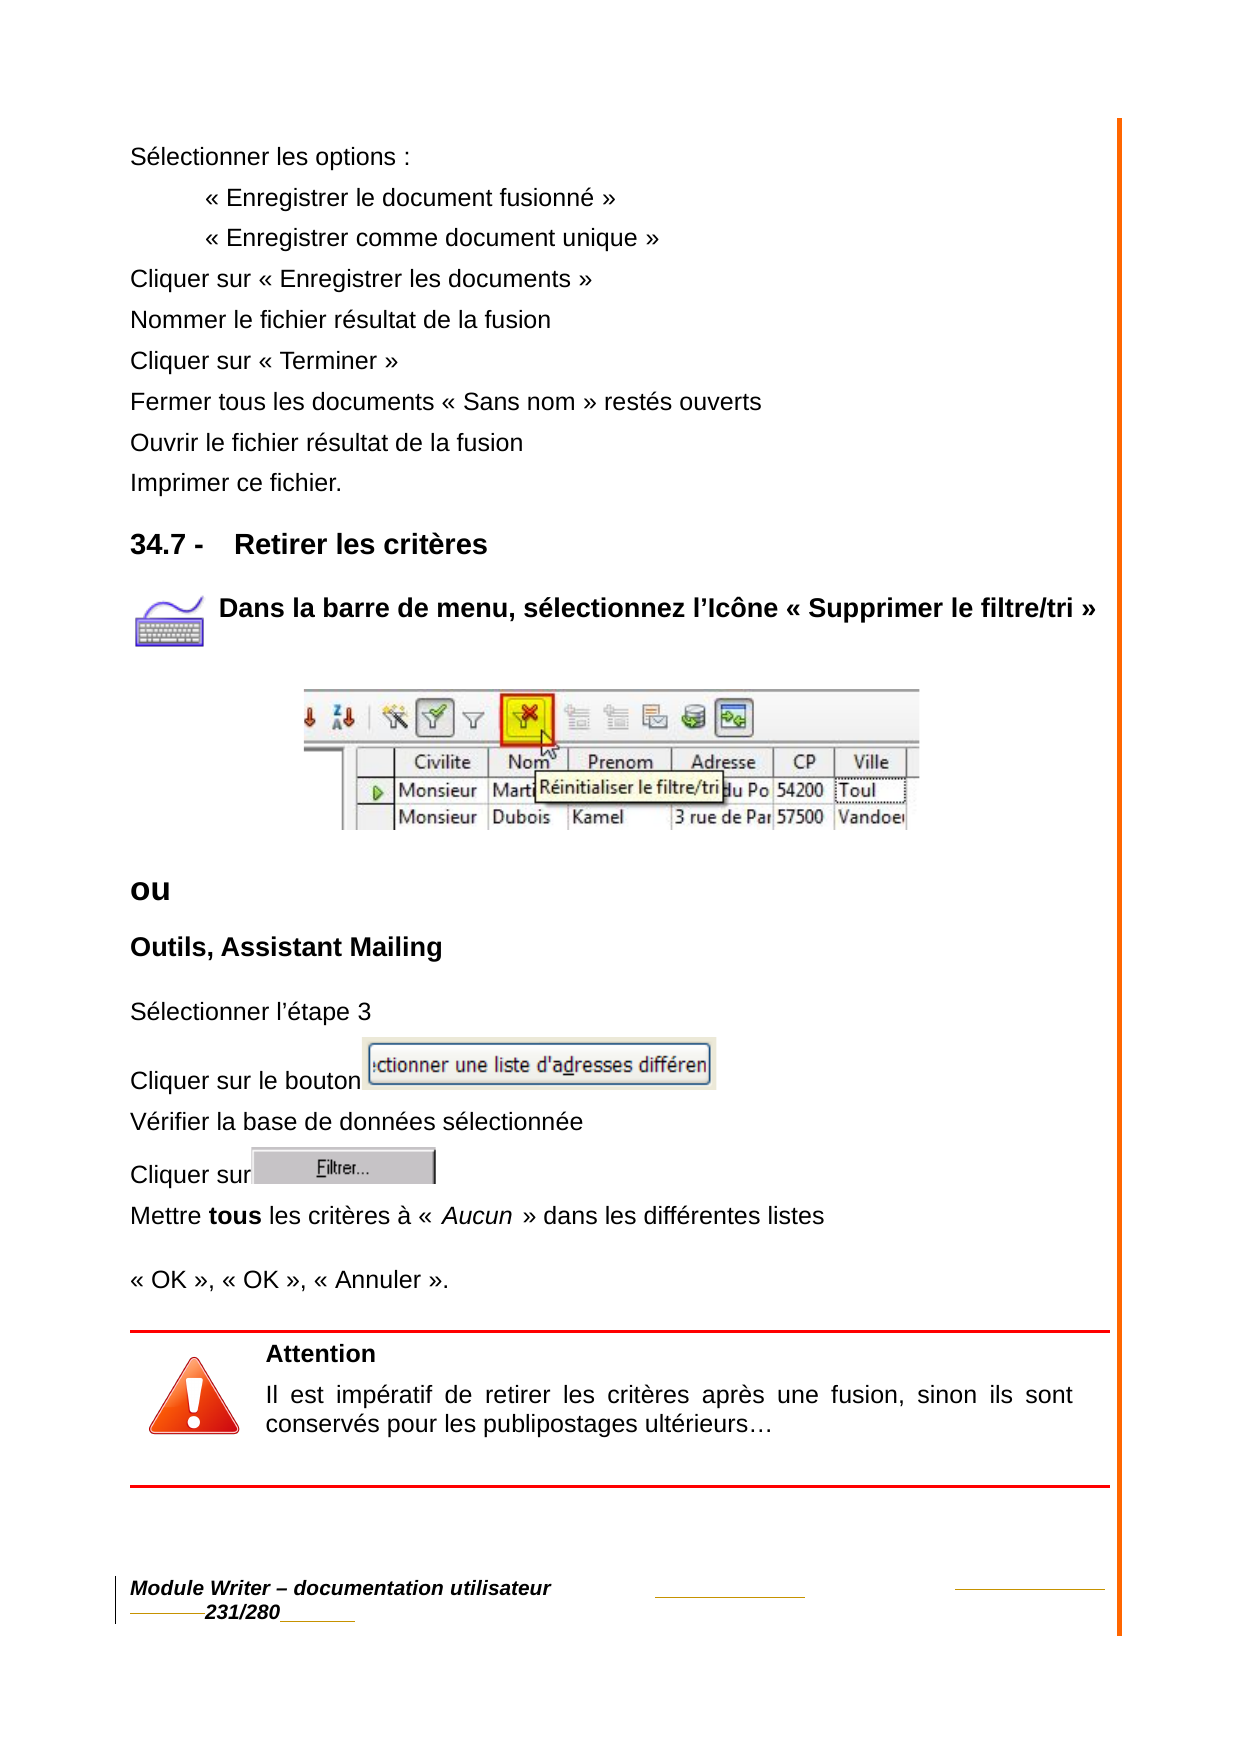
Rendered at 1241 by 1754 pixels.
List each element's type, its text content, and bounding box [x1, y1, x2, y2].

text Sélectionner l’étape 3 [130, 997, 1105, 1026]
text « Enregistrer comme document unique » [130, 223, 1105, 252]
subtitle Retirer les critères [130, 527, 1105, 560]
text Cliquer sur le bouton [130, 1063, 1105, 1095]
text Sélectionner les options : [130, 142, 1105, 171]
text Dans la barre de menu, sélectionnez l’Icône « Supprimer le filtre/tri » [207, 592, 1105, 623]
text « Enregistrer le document fusionné » [130, 182, 1105, 212]
text « OK », « OK », « Annuler ». [130, 1265, 1105, 1294]
text Cliquer sur « Enregistrer les documents » [130, 264, 1105, 293]
text ou [130, 868, 1105, 907]
text Outils, Assistant Mailing [130, 931, 1105, 962]
text Mettre tous les critères à « Aucun » dans les différentes listes [130, 1201, 1105, 1230]
text Ouvrir le fichier résultat de la fusion [130, 427, 1105, 457]
table_header [130, 1333, 259, 1485]
picture [135, 1338, 254, 1457]
text Cliquer sur [130, 1157, 1105, 1189]
text Fermer tous les documents « Sans nom » restés ouverts [130, 387, 1105, 416]
picture [132, 585, 207, 661]
text Vérifier la base de données sélectionnée [130, 1107, 1105, 1136]
text Nommer le fichier résultat de la fusion [130, 305, 1105, 334]
table_header Attention Il est impératif de retirer les critères après une fusion, sinon ils sont conservés pour les publipostages ultérieurs… [260, 1333, 1109, 1485]
picture [251, 1147, 436, 1184]
picture [361, 1037, 717, 1090]
picture [303, 689, 920, 830]
text Cliquer sur « Terminer » [130, 346, 1105, 375]
text Imprimer ce fichier. [130, 468, 1105, 497]
